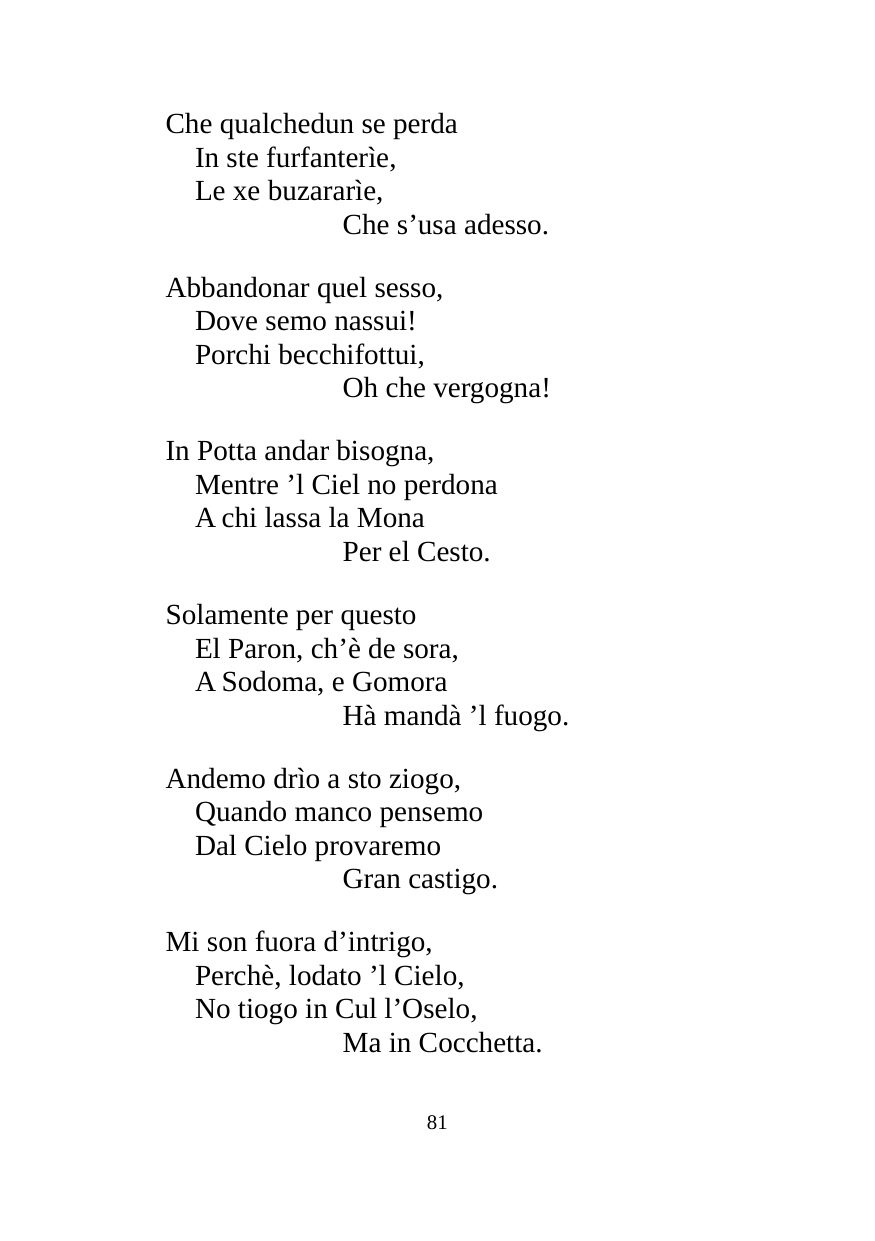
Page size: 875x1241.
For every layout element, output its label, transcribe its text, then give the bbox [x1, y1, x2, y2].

text In Potta andar bisogna, Mentre ’l Ciel no perdona A chi lassa la Mona Per el Cesto. [165, 433, 768, 568]
text Che qualchedun se perda In ste furfanterìe, Le xe buzararìe, Che s’usa adesso. [165, 106, 768, 240]
text Solamente per questo El Paron, ch’è de sora, A Sodoma, e Gomora Hà mandà ’l fuogo. [165, 597, 768, 731]
text Mi son fuora d’intrigo, Perchè, lodato ’l Cielo, No tiogo in Cul l’Oselo, Ma in Cocchetta. [165, 924, 768, 1059]
text Abbandonar quel sesso, Dove semo nassui! Porchi becchifottui, Oh che vergogna! [165, 270, 768, 404]
text Andemo drìo a sto ziogo, Quando manco pensemo Dal Cielo provaremo Gran castigo. [165, 761, 768, 895]
